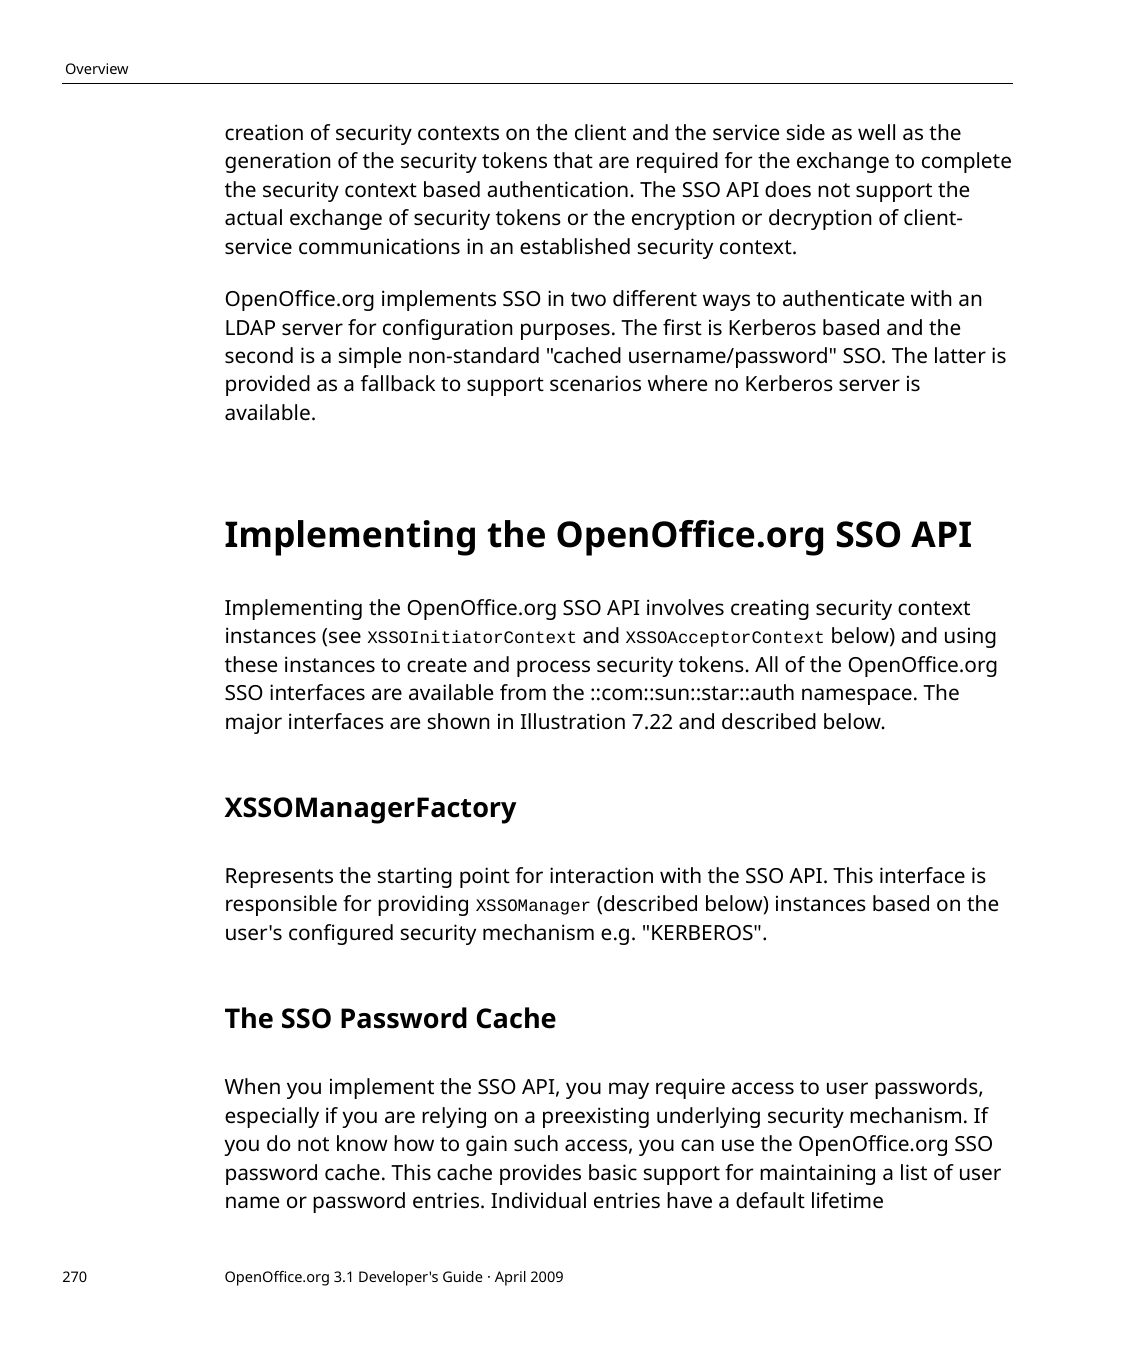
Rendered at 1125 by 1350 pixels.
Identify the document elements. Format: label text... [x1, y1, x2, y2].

text Represents the starting point for interaction with the SSO API. This interface is responsible for providing XSSOManager (described below) instances based on the user's configured security mechanism e.g. "KERBEROS". [224, 861, 1013, 946]
subtitle The SSO Password Cache [224, 1000, 1013, 1037]
subtitle Implementing the OpenOffice.org SSO API [224, 509, 1013, 557]
text OpenOffice.org implements SSO in two different ways to authenticate with an LDAP server for configuration purposes. The first is Kerberos based and the second is a simple non-standard "cached username/password" SSO. The latter is provided as a fallback to support scenarios where no Kerberos server is available. [224, 284, 1013, 426]
text creation of security contexts on the client and the service side as well as the generation of the security tokens that are required for the exchange to complete the security context based authentication. The SSO API does not support the actual exchange of security tokens or the encryption or decryption of client-service communications in an established security context. [224, 118, 1013, 260]
text Implementing the OpenOffice.org SSO API involves creating security context instances (see XSSOInitiatorContext and XSSOAcceptorContext below) and using these instances to create and process security tokens. All of the OpenOffice.org SSO interfaces are available from the ::com::sun::star::auth namespace. The major interfaces are shown in Illustration 7.22 and described below. [224, 593, 1013, 735]
subtitle XSSOManagerFactory [224, 789, 1013, 826]
text When you implement the SSO API, you may require access to user passwords, especially if you are relying on a preexisting underlying security mechanism. If you do not know how to gain such access, you can use the OpenOffice.org SSO password cache. This cache provides basic support for maintaining a list of user name or password entries. Individual entries have a default lifetime [224, 1072, 1013, 1214]
